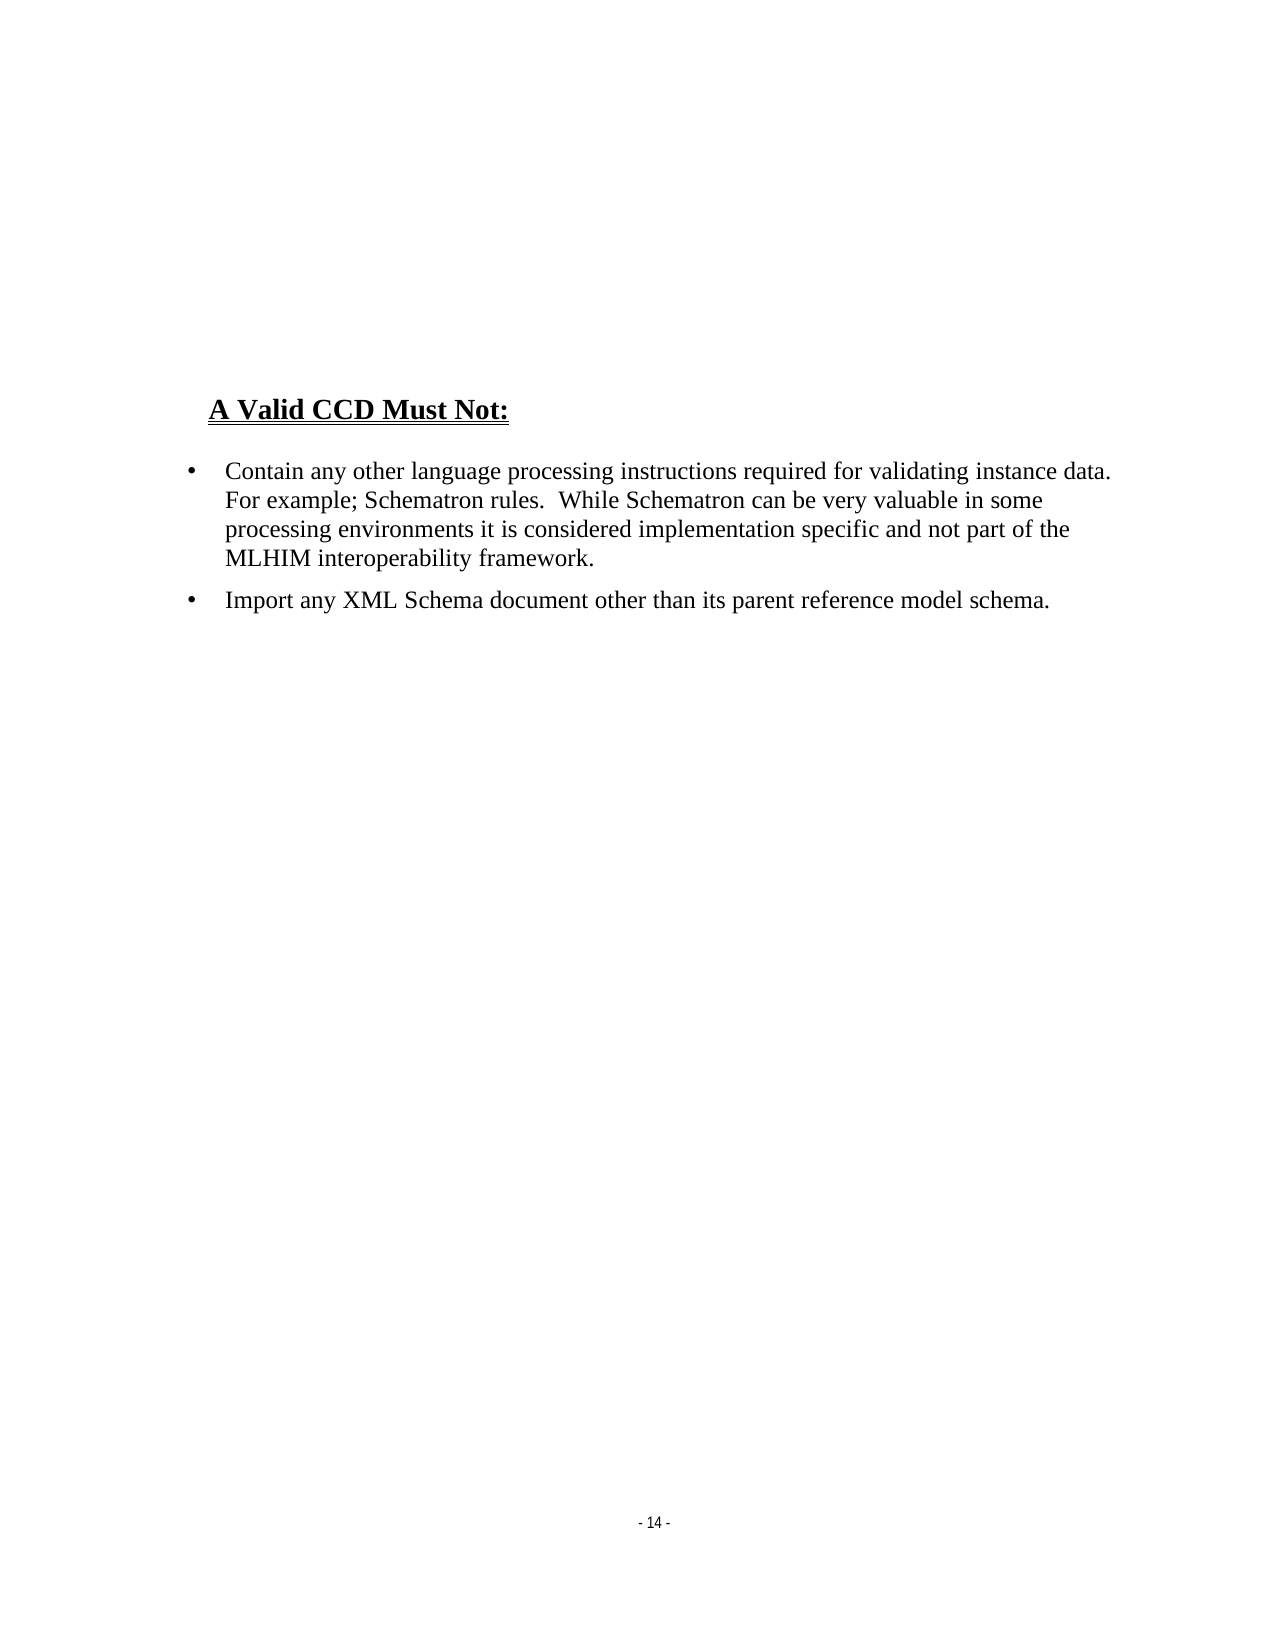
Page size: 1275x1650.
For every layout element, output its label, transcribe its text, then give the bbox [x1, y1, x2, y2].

list Import any XML Schema document other than its parent reference model schema. [187, 585, 1125, 614]
list Contain any other language processing instructions required for validating instance data. For example; Schematron rules. While Schematron can be very valuable in some processing environments it is considered implementation specific and not part of the MLHIM interoperability framework. [187, 456, 1125, 572]
subtitle A Valid CCD Must Not: [150, 392, 1125, 426]
